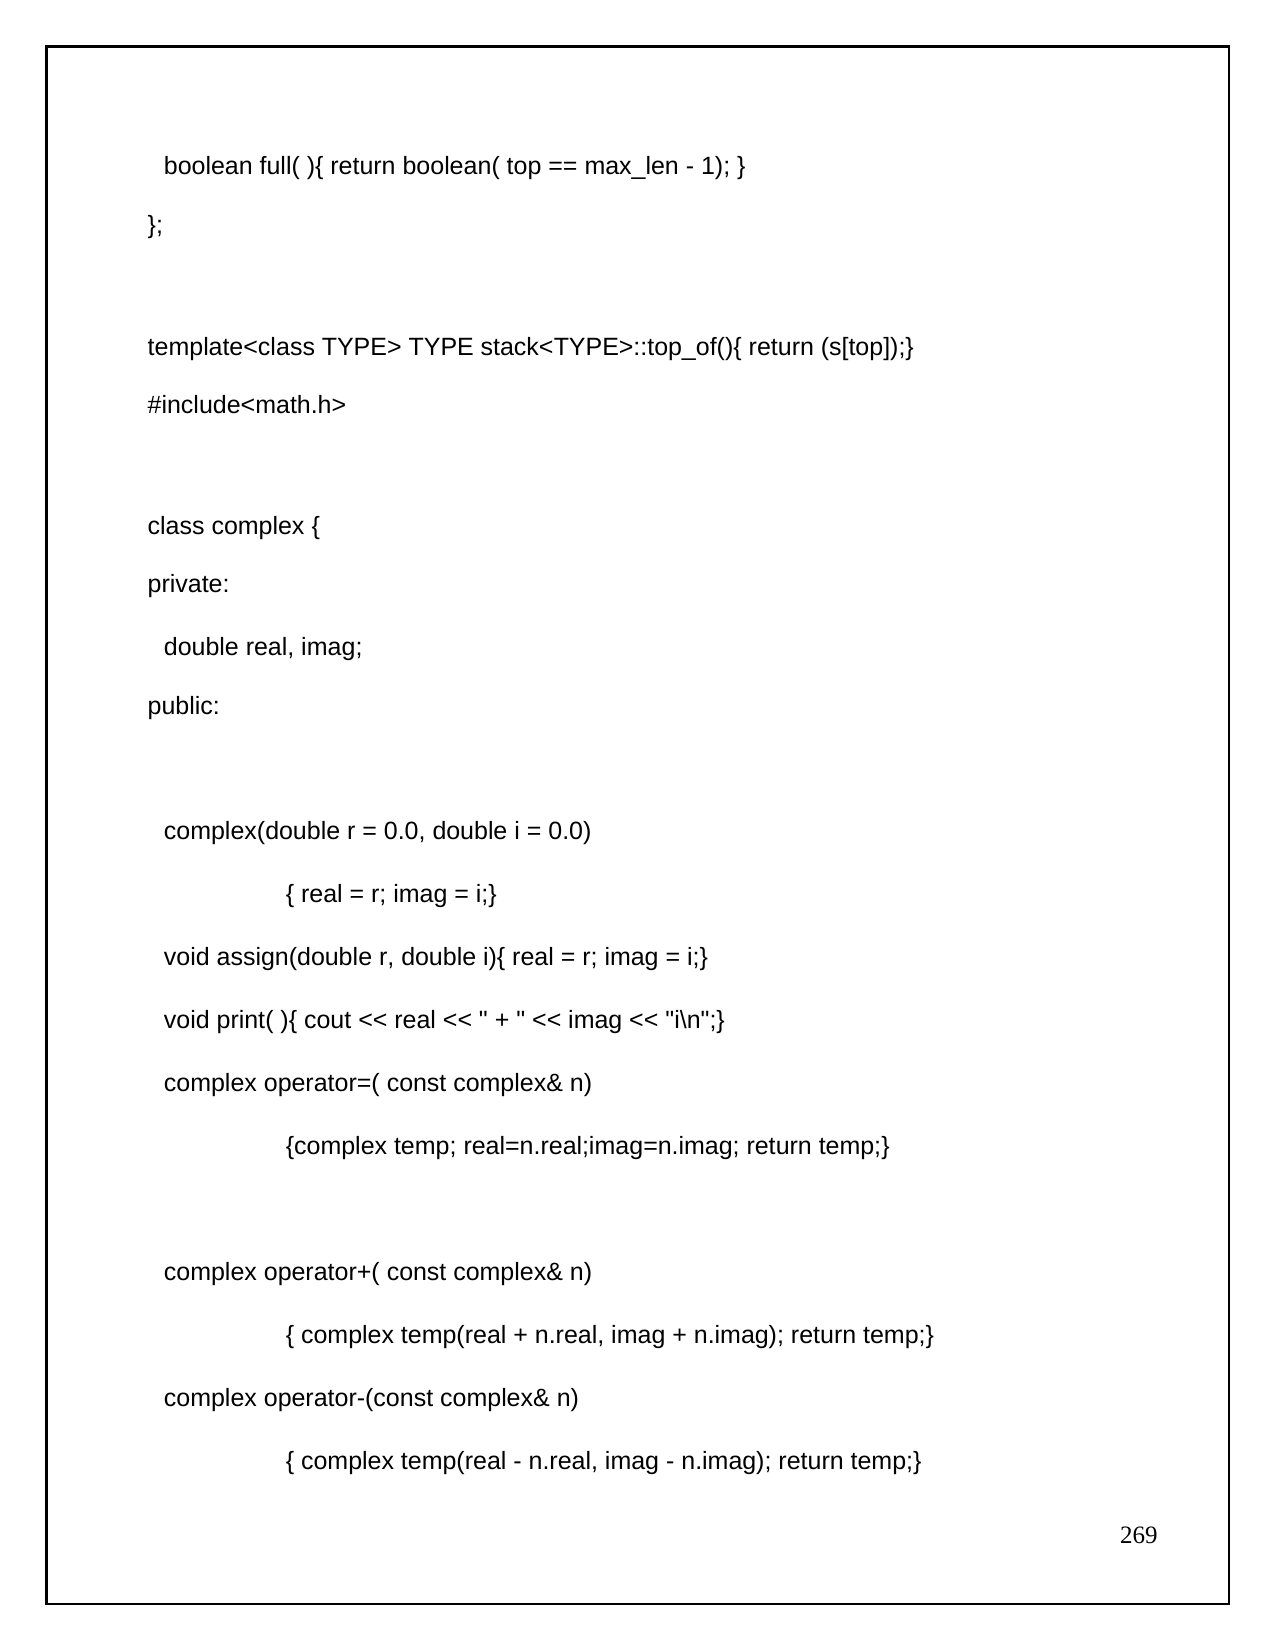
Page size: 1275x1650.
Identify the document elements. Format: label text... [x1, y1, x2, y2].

text }; [147, 210, 1158, 239]
text complex operator-(const complex& n) [147, 1379, 1158, 1413]
text complex operator+( const complex& n) [147, 1253, 1158, 1287]
text public: [147, 691, 1158, 719]
text private: [147, 569, 1158, 598]
text complex operator=( const complex& n) [147, 1064, 1158, 1097]
text complex(double r = 0.0, double i = 0.0) [147, 812, 1158, 845]
text { real = r; imag = i;} [147, 875, 1158, 908]
text void assign(double r, double i){ real = r; imag = i;} [147, 938, 1158, 971]
text { complex temp(real + n.real, imag + n.imag); return temp;} [147, 1316, 1158, 1349]
text { complex temp(real - n.real, imag - n.imag); return temp;} [147, 1442, 1158, 1476]
text {complex temp; real=n.real;imag=n.imag; return temp;} [147, 1127, 1158, 1161]
text double real, imag; [147, 628, 1158, 661]
text template<class TYPE> TYPE stack<TYPE>::top_of(){ return (s[top]);} [147, 332, 1158, 360]
text #include<math.h> [147, 390, 1158, 419]
text boolean full( ){ return boolean( top == max_len - 1); } [147, 147, 1158, 181]
text class complex { [147, 511, 1158, 540]
text void print( ){ cout << real << " + " << imag << "i\n";} [147, 1001, 1158, 1034]
